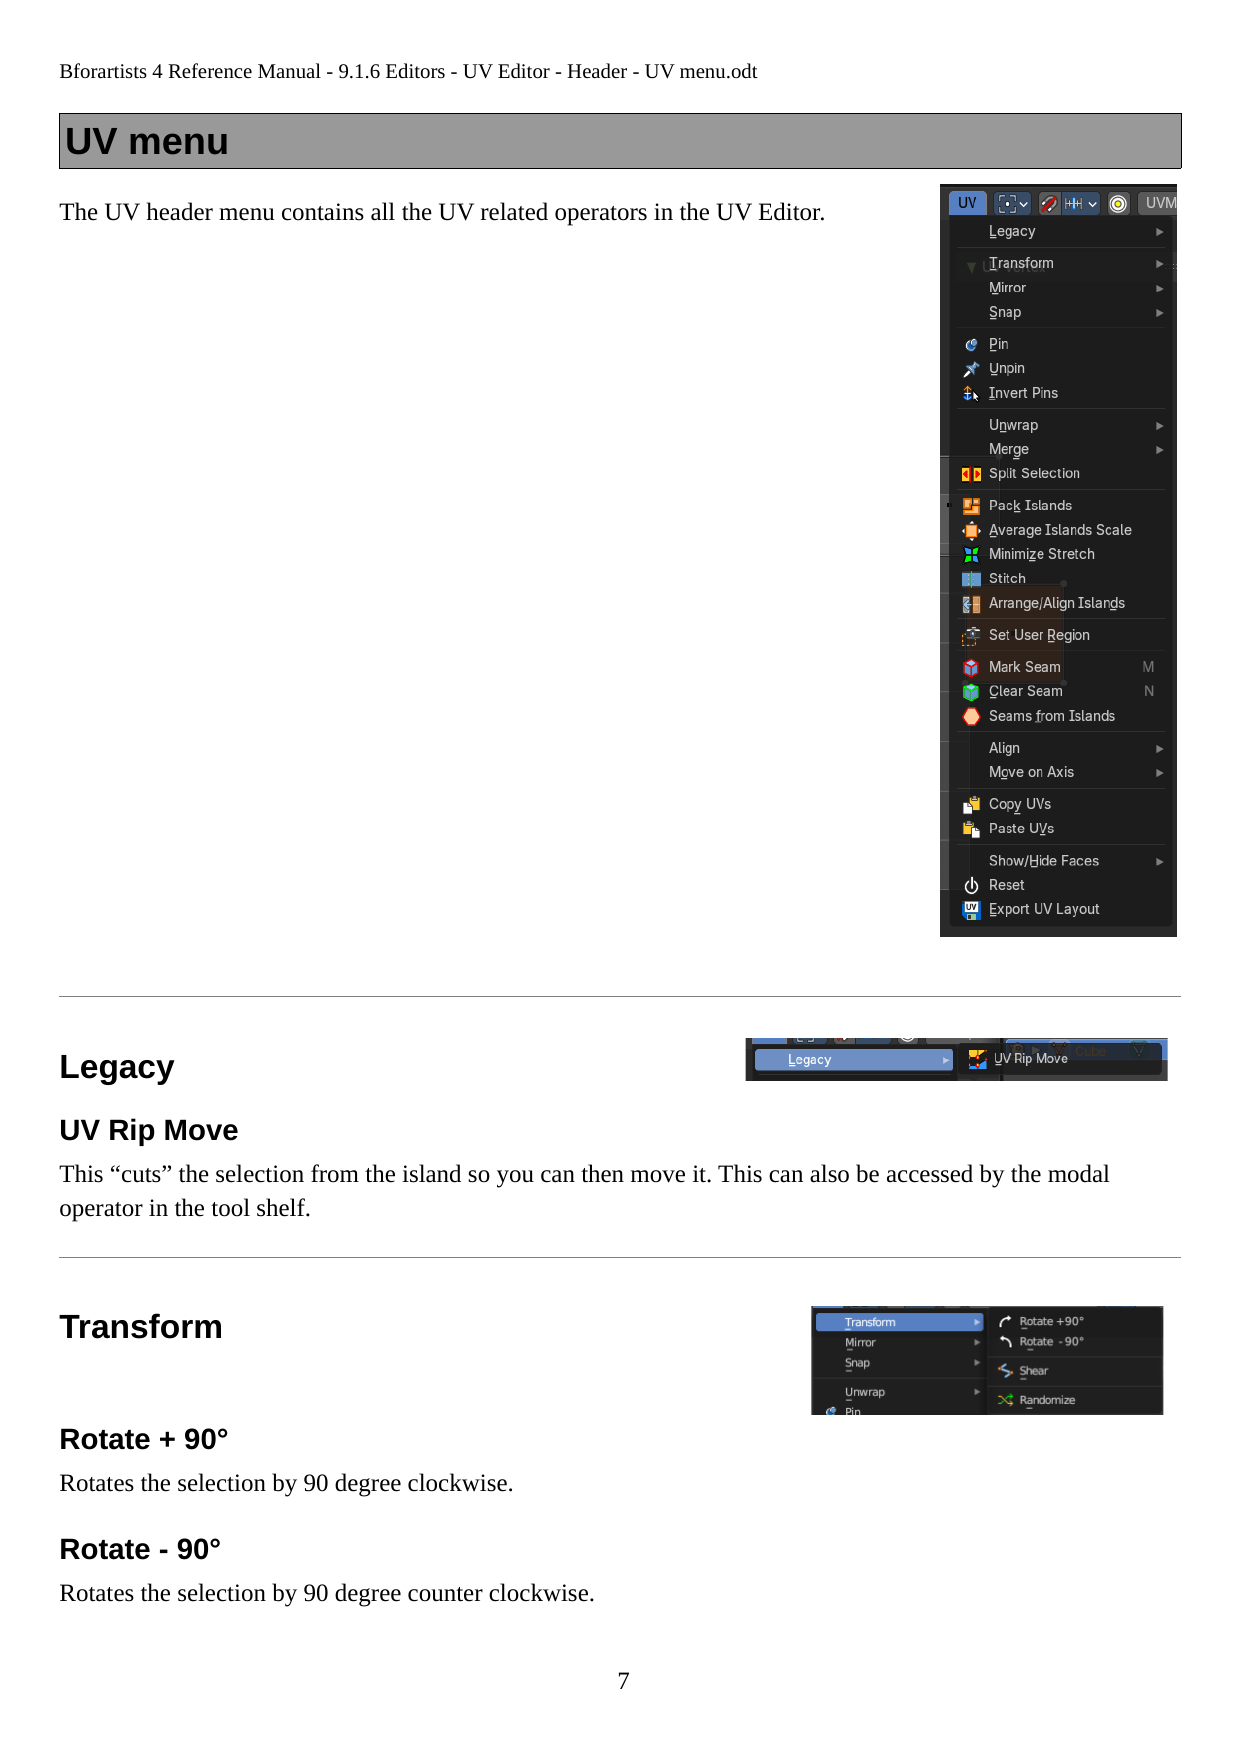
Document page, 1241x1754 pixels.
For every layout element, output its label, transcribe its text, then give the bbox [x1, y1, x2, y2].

picture [745, 1038, 1168, 1081]
subtitle [1164, 1307, 1181, 1346]
picture [811, 1306, 1164, 1415]
picture [940, 184, 1177, 937]
subtitle UV Rip Move [59, 1112, 1181, 1146]
subtitle Transform [59, 1307, 811, 1346]
subtitle Legacy [59, 1047, 1181, 1085]
table_header UV menu [60, 114, 1181, 168]
text The UV header menu contains all the UV related operators in the UV Editor. [59, 197, 940, 225]
text Rotates the selection by 90 degree clockwise. [59, 1468, 1181, 1497]
subtitle Rotate - 90° [59, 1532, 1181, 1566]
text This “cuts” the selection from the island so you can then move it. This can also be accessed by the modal operator in the tool shelf. [59, 1159, 1181, 1222]
subtitle Rotate + 90° [59, 1422, 1181, 1456]
text Rotates the selection by 90 degree counter clockwise. [59, 1578, 1181, 1607]
